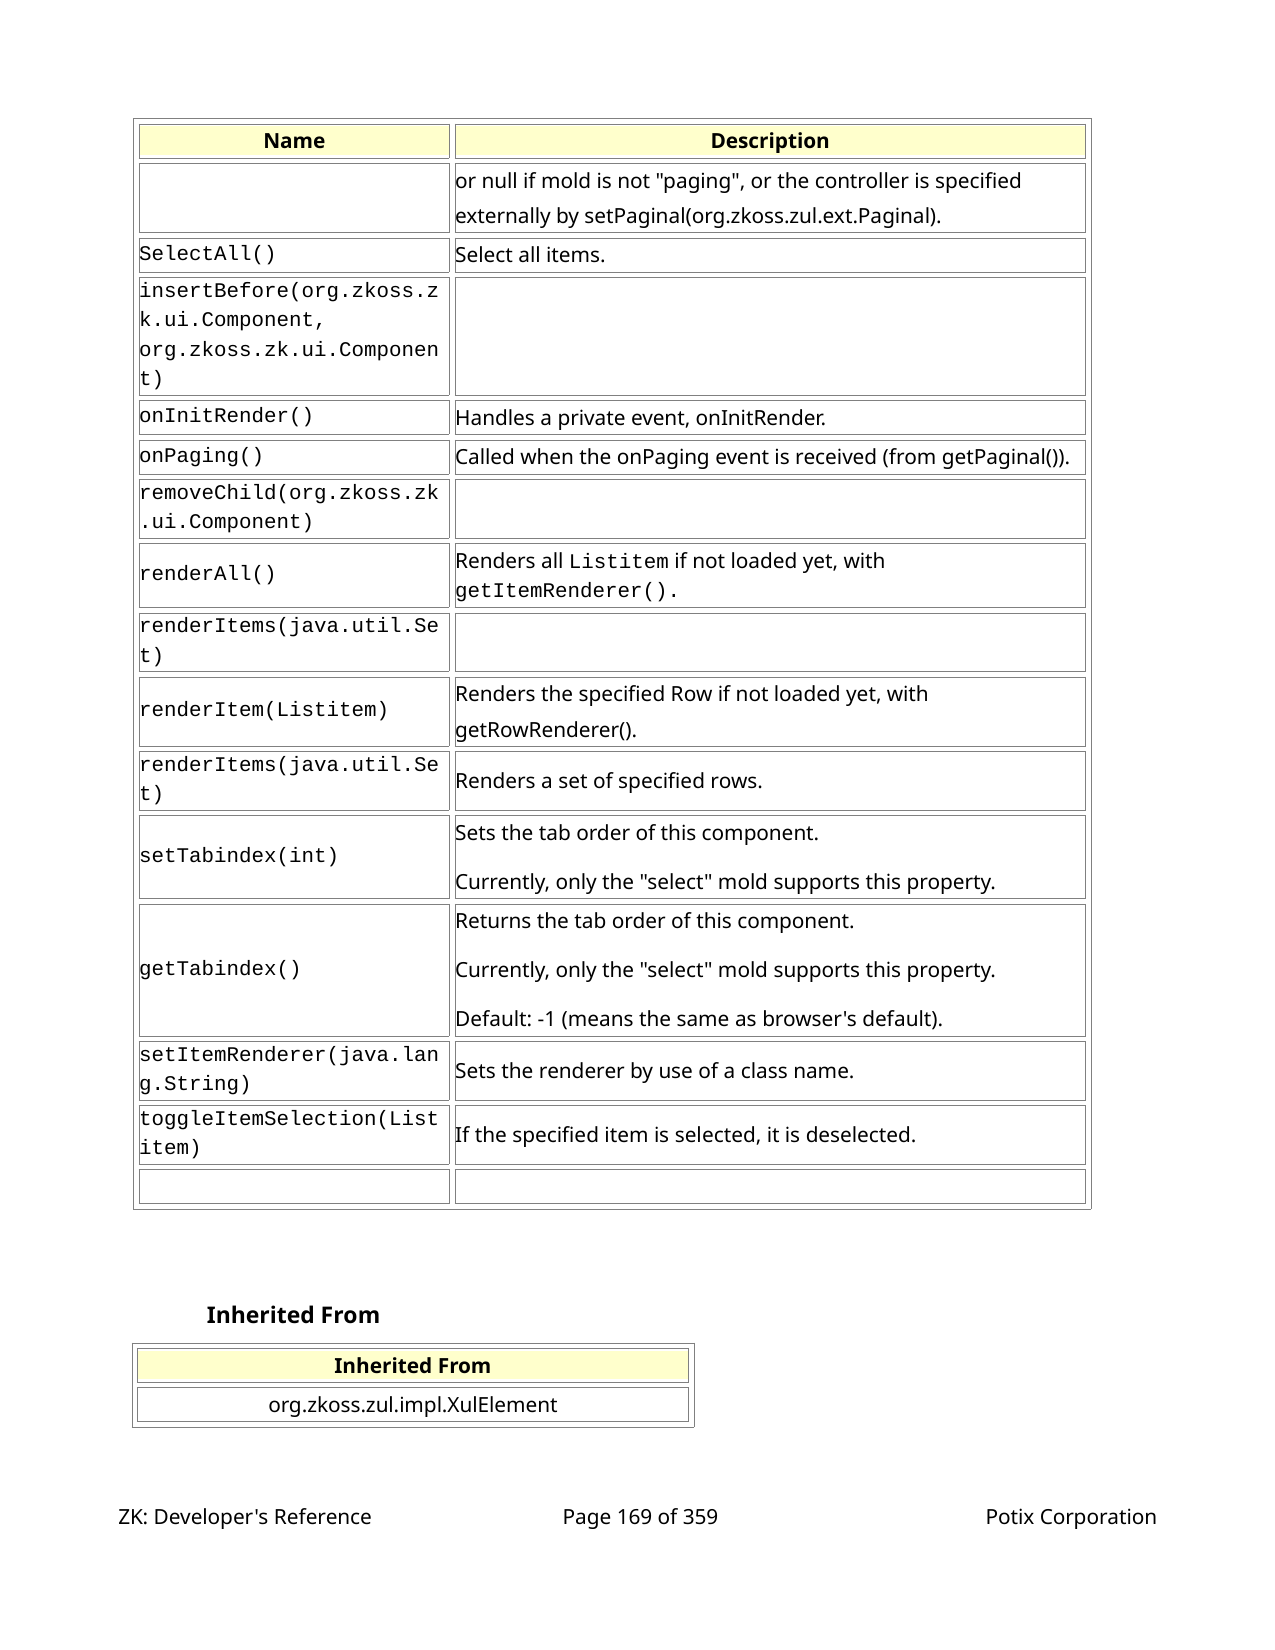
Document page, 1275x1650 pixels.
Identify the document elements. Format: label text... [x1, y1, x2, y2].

table_cell Renders all Listitem if not loaded yet, with getItemRenderer(). [452, 538, 1088, 607]
table_cell Sets the tab order of this component. Currently, only the "select" mold supports this property. [452, 810, 1088, 898]
table_cell renderItems(java.util.Set) [136, 607, 452, 671]
table_cell Handles a private event, onInitRender. [452, 395, 1088, 434]
table_cell [456, 480, 1085, 538]
table_header Name [136, 119, 452, 158]
table_cell [452, 272, 1088, 395]
table_cell onInitRender() [136, 395, 452, 434]
subtitle Inherited From [207, 1299, 1157, 1330]
table_cell [136, 158, 452, 232]
table_cell [456, 278, 1085, 395]
table_cell onPaging() [136, 434, 452, 474]
table_cell Returns the tab order of this component. Currently, only the "select" mold supports this property. Default: -1 (means the same as browser's default). [452, 898, 1088, 1036]
table_cell [452, 607, 1088, 671]
table_cell setItemRenderer(java.lang.String) [136, 1036, 452, 1100]
table_cell [456, 614, 1085, 671]
table_cell renderItems(java.util.Set) [136, 746, 452, 810]
table_cell Sets the renderer by use of a class name. [452, 1036, 1088, 1100]
table_cell setTabindex(int) [136, 810, 452, 898]
table_header Description [452, 119, 1088, 158]
table_cell [136, 1164, 452, 1203]
table_cell [452, 1164, 1088, 1203]
table_cell Renders a set of specified rows. [452, 746, 1088, 810]
table_cell [456, 1170, 1085, 1203]
table_cell renderAll() [136, 538, 452, 607]
table_cell or null if mold is not "paging", or the controller is specified externally by setPaginal(org.zkoss.zul.ext.Paginal). [452, 158, 1088, 232]
table_cell Called when the onPaging event is received (from getPaginal()). [452, 434, 1088, 474]
table_cell toggleItemSelection(Listitem) [136, 1100, 452, 1164]
table_header Inherited From [134, 1344, 691, 1382]
table_cell SelectAll() [136, 232, 452, 272]
table_cell [140, 1170, 449, 1203]
table_cell Select all items. [452, 232, 1088, 272]
table_cell insertBefore(org.zkoss.zk.ui.Component, org.zkoss.zk.ui.Component) [136, 272, 452, 395]
table_cell [452, 474, 1088, 538]
table_cell org.zkoss.zul.impl.XulElement [134, 1382, 691, 1421]
table_cell removeChild(org.zkoss.zk.ui.Component) [136, 474, 452, 538]
table_cell getTabindex() [136, 898, 452, 1036]
table_cell Renders the specified Row if not loaded yet, with getRowRenderer(). [452, 671, 1088, 746]
table_cell If the specified item is selected, it is deselected. [452, 1100, 1088, 1164]
table_cell renderItem(Listitem) [136, 671, 452, 746]
